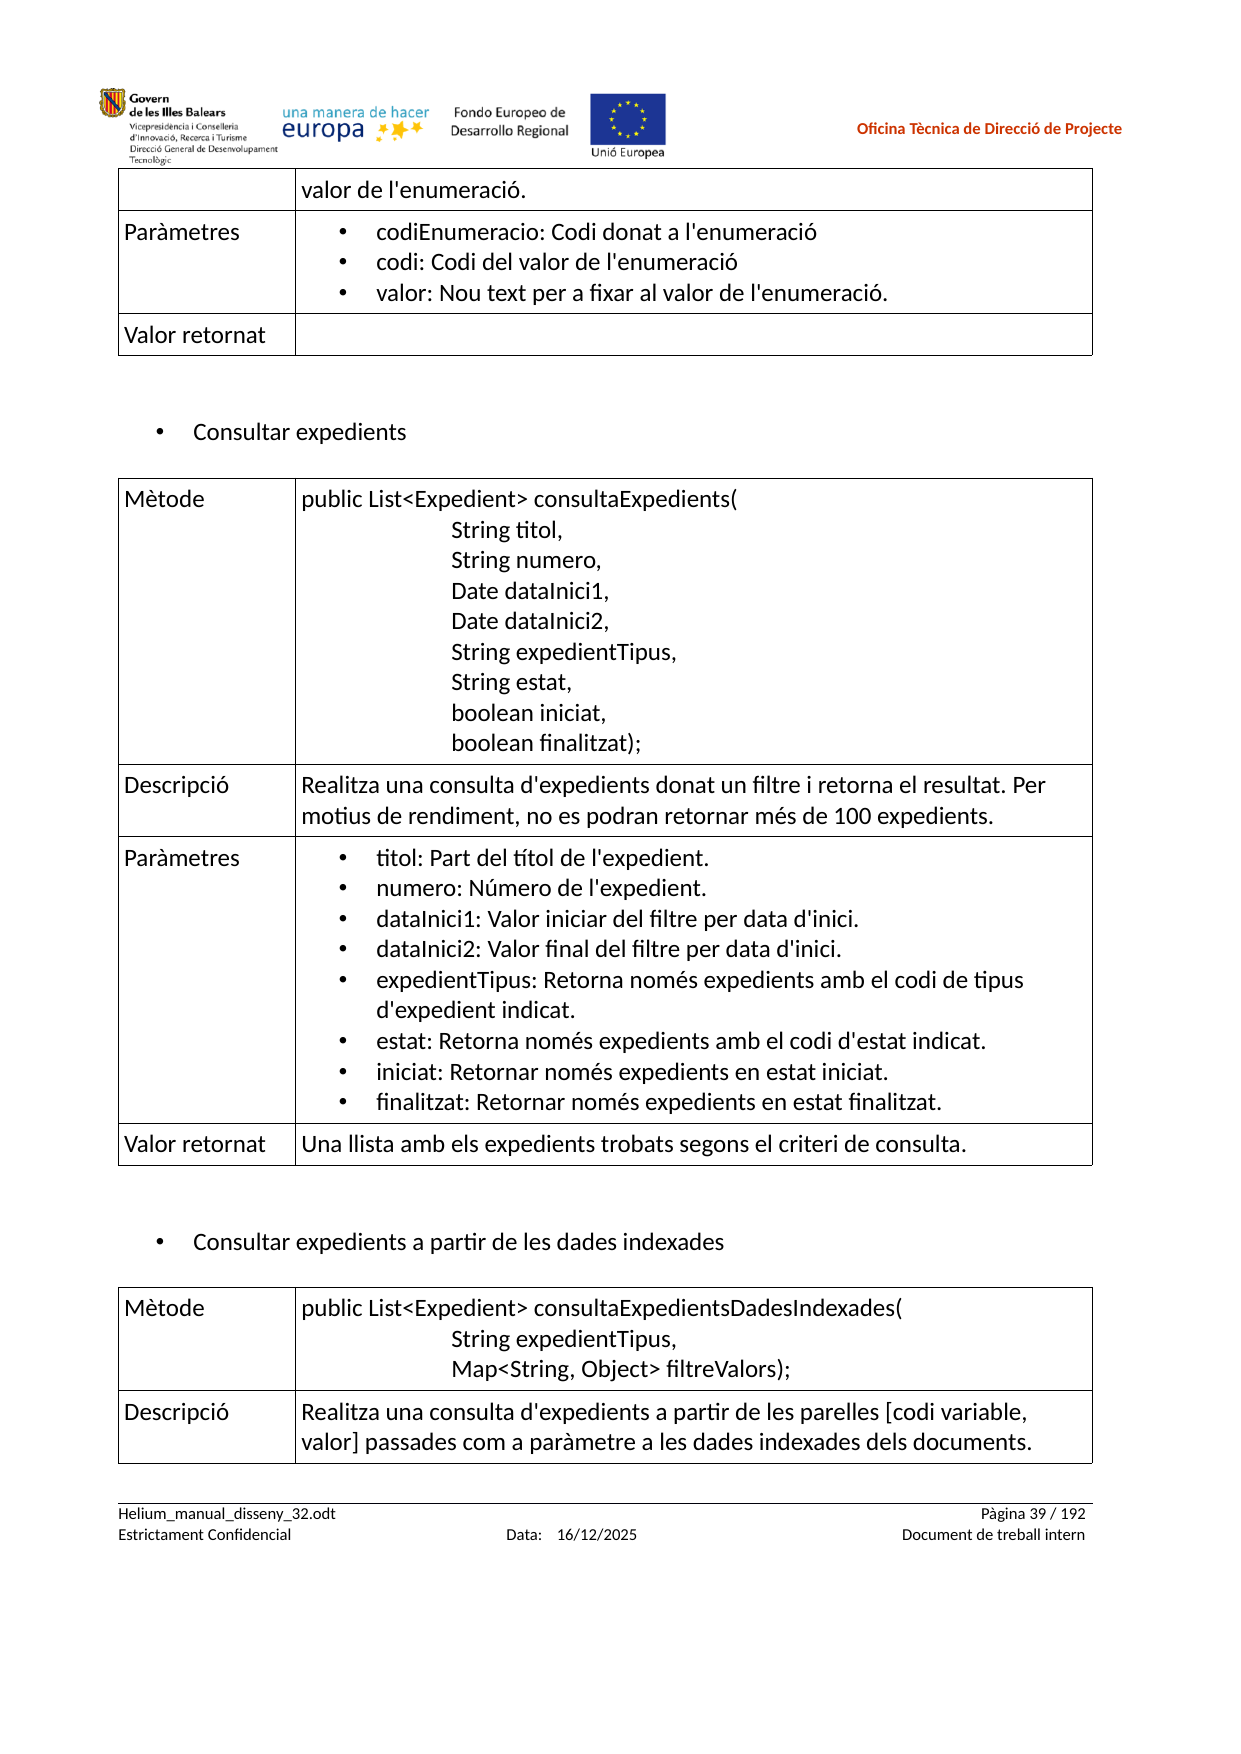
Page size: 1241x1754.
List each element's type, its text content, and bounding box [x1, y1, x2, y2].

table_cell Paràmetres [119, 837, 295, 1122]
table_cell Una llista amb els expedients trobats segons el criteri de consulta. [296, 1124, 1092, 1164]
table_cell Descripció [119, 1391, 295, 1462]
table_cell codiEnumeracio: Codi donat a l'enumeració codi: Codi del valor de l'enumeració valor: Nou text per a fixar al valor de l'enumeració. [296, 211, 1092, 313]
table_header public List<Expedient> consultaExpedients( String titol, String numero, Date dataInici1, Date dataInici2, String expedientTipus, String estat, boolean iniciat, boolean finalitzat); [296, 479, 1092, 764]
picture [99, 87, 668, 166]
list Consultar expedients a partir de les dades indexades [156, 1226, 1122, 1256]
table_header Mètode [119, 1288, 295, 1390]
table_cell [119, 169, 295, 210]
table_header Mètode [119, 479, 295, 764]
table_cell Paràmetres [119, 211, 295, 313]
table_cell Descripció [119, 765, 295, 836]
table_cell Realitza una consulta d'expedients a partir de les parelles [codi variable, valor] passades com a paràmetre a les dades indexades dels documents. [296, 1391, 1092, 1462]
table_cell Valor retornat [119, 314, 295, 355]
list Consultar expedients [156, 416, 1122, 447]
table_cell [296, 314, 1092, 355]
table_cell titol: Part del títol de l'expedient. numero: Número de l'expedient. dataInici1: Valor iniciar del filtre per data d'inici. dataInici2: Valor final del filtre per data d'inici. expedientTipus: Retorna només expedients amb el codi de tipus d'expedient indicat. estat: Retorna només expedients amb el codi d'estat indicat. iniciat: Retornar només expedients en estat iniciat. finalitzat: Retornar només expedients en estat finalitzat. [296, 837, 1092, 1122]
table_cell valor de l'enumeració. [296, 169, 1092, 210]
table_cell Valor retornat [119, 1124, 295, 1164]
table_cell Realitza una consulta d'expedients donat un filtre i retorna el resultat. Per motius de rendiment, no es podran retornar més de 100 expedients. [296, 765, 1092, 836]
table_header public List<Expedient> consultaExpedientsDadesIndexades( String expedientTipus, Map<String, Object> filtreValors); [296, 1288, 1092, 1390]
